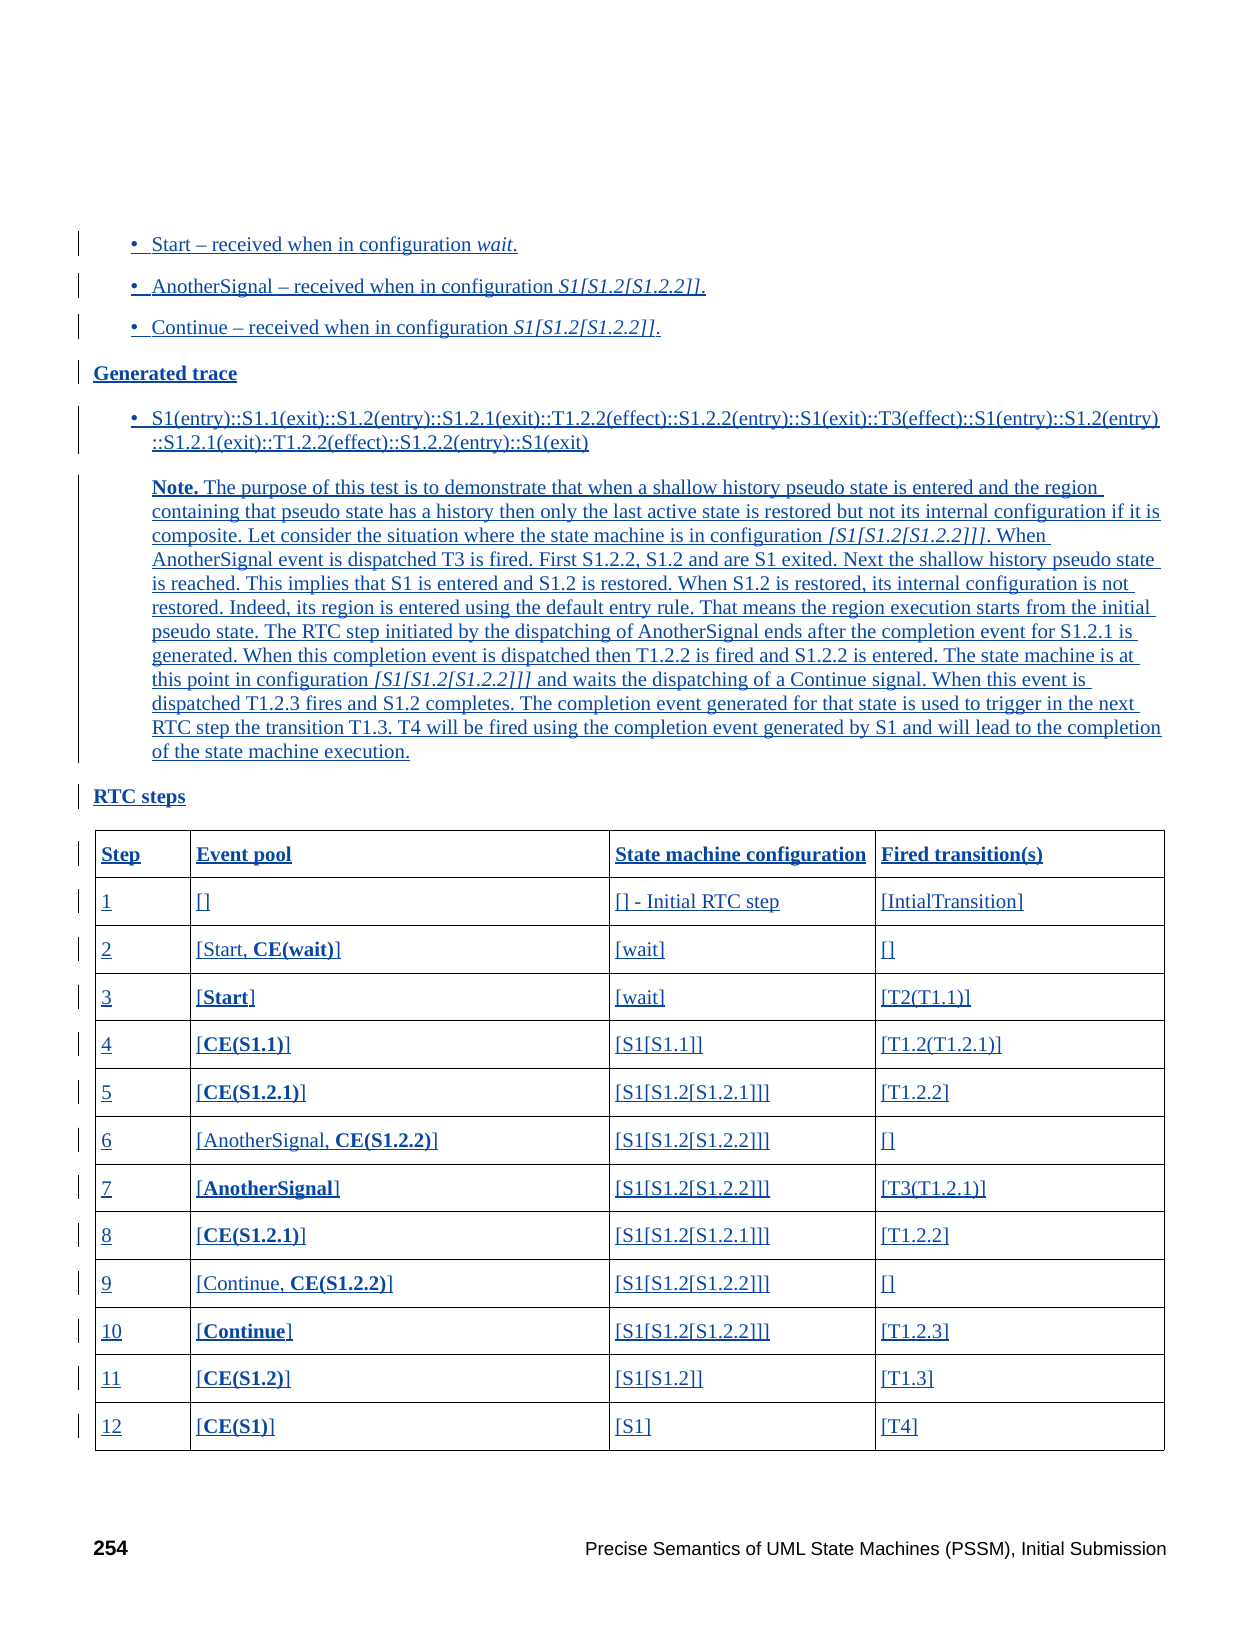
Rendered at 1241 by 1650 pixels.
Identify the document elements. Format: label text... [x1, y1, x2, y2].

table_cell 3 [96, 974, 190, 1020]
table_header State machine configuration [610, 831, 875, 877]
table_cell [Start, CE(wait)] [191, 926, 609, 973]
table_cell [CE(S1.1)] [191, 1021, 609, 1068]
table_cell 11 [96, 1355, 190, 1402]
table_cell [] [191, 878, 609, 925]
table_cell [T2(T1.1)] [876, 974, 1164, 1020]
table_cell [Continue, CE(S1.2.2)] [191, 1260, 609, 1307]
table_cell 8 [96, 1212, 190, 1259]
text Generated trace [93, 360, 1164, 384]
table_cell 10 [96, 1308, 190, 1354]
table_cell [T1.2.2] [876, 1069, 1164, 1116]
table_cell [T1.2(T1.2.1)] [876, 1021, 1164, 1068]
table_cell [S1[S1.2[S1.2.2]]] [610, 1117, 875, 1163]
table_cell [S1[S1.2[S1.2.2]]] [610, 1260, 875, 1307]
table_cell [Start] [191, 974, 609, 1020]
table_cell [] [876, 1117, 1164, 1163]
table_cell [CE(S1.2)] [191, 1355, 609, 1402]
table_cell [S1] [610, 1403, 875, 1450]
table_cell [S1[S1.1]] [610, 1021, 875, 1068]
table_cell 1 [96, 878, 190, 925]
text RTC steps [93, 784, 1164, 808]
table_cell 4 [96, 1021, 190, 1068]
table_cell [S1[S1.2]] [610, 1355, 875, 1402]
table_cell 6 [96, 1117, 190, 1163]
list Continue – received when in configuration S1[S1.2[S1.2.2]]. [131, 314, 1164, 339]
list S1(entry)::S1.1(exit)::S1.2(entry)::S1.2.1(exit)::T1.2.2(effect)::S1.2.2(entry)::S1(exit)::T3(effect)::S1(entry)::S1.2(entry)::S1.2.1(exit)::T1.2.2(effect)::S1.2.2(entry)::S1(exit) [131, 406, 1164, 454]
table_cell [CE(S1.2.1)] [191, 1212, 609, 1259]
table_cell [S1[S1.2[S1.2.1]]] [610, 1212, 875, 1259]
table_header Step [96, 831, 190, 877]
table_cell 12 [96, 1403, 190, 1450]
table_cell [CE(S1.2.1)] [191, 1069, 609, 1116]
table_cell [AnotherSignal, CE(S1.2.2)] [191, 1117, 609, 1163]
table_cell [T3(T1.2.1)] [876, 1165, 1164, 1211]
table_cell [T4] [876, 1403, 1164, 1450]
list Start – received when in configuration wait. [131, 231, 1164, 256]
table_cell [S1[S1.2[S1.2.2]]] [610, 1165, 875, 1211]
table_cell [wait] [610, 926, 875, 973]
table_cell [] [876, 926, 1164, 973]
table_cell 9 [96, 1260, 190, 1307]
table_cell [AnotherSignal] [191, 1165, 609, 1211]
table_cell [wait] [610, 974, 875, 1020]
list AnotherSignal – received when in configuration S1[S1.2[S1.2.2]]. [131, 273, 1164, 298]
table_cell 2 [96, 926, 190, 973]
table_header Event pool [191, 831, 609, 877]
table_cell [S1[S1.2[S1.2.1]]] [610, 1069, 875, 1116]
table_cell 7 [96, 1165, 190, 1211]
list Note. The purpose of this test is to demonstrate that when a shallow history pseudo state is entered and the region containing that pseudo state has a history then only the last active state is restored but not its internal configuration if it is composite. Let consider the situation where the state machine is in configuration [S1[S1.2[S1.2.2]]]. When AnotherSignal event is dispatched T3 is fired. First S1.2.2, S1.2 and are S1 exited. Next the shallow history pseudo state is reached. This implies that S1 is entered and S1.2 is restored. When S1.2 is restored, its internal configuration is not restored. Indeed, its region is entered using the default entry rule. That means the region execution starts from the initial pseudo state. The RTC step initiated by the dispatching of AnotherSignal ends after the completion event for S1.2.1 is generated. When this completion event is dispatched then T1.2.2 is fired and S1.2.2 is entered. The state machine is at this point in configuration [S1[S1.2[S1.2.2]]] and waits the dispatching of a Continue signal. When this event is dispatched T1.2.3 fires and S1.2 completes. The completion event generated for that state is used to trigger in the next RTC step the transition T1.3. T4 will be fired using the completion event generated by S1 and will lead to the completion of the state machine execution. [131, 475, 1164, 763]
table_cell [T1.2.2] [876, 1212, 1164, 1259]
table_cell [IntialTransition] [876, 878, 1164, 925]
table_cell [S1[S1.2[S1.2.2]]] [610, 1308, 875, 1354]
table_header Fired transition(s) [876, 831, 1164, 877]
table_cell [CE(S1)] [191, 1403, 609, 1450]
table_cell [] - Initial RTC step [610, 878, 875, 925]
table_cell 5 [96, 1069, 190, 1116]
table_cell [T1.3] [876, 1355, 1164, 1402]
table_cell [T1.2.3] [876, 1308, 1164, 1354]
table_cell [Continue] [191, 1308, 609, 1354]
table_cell [] [876, 1260, 1164, 1307]
